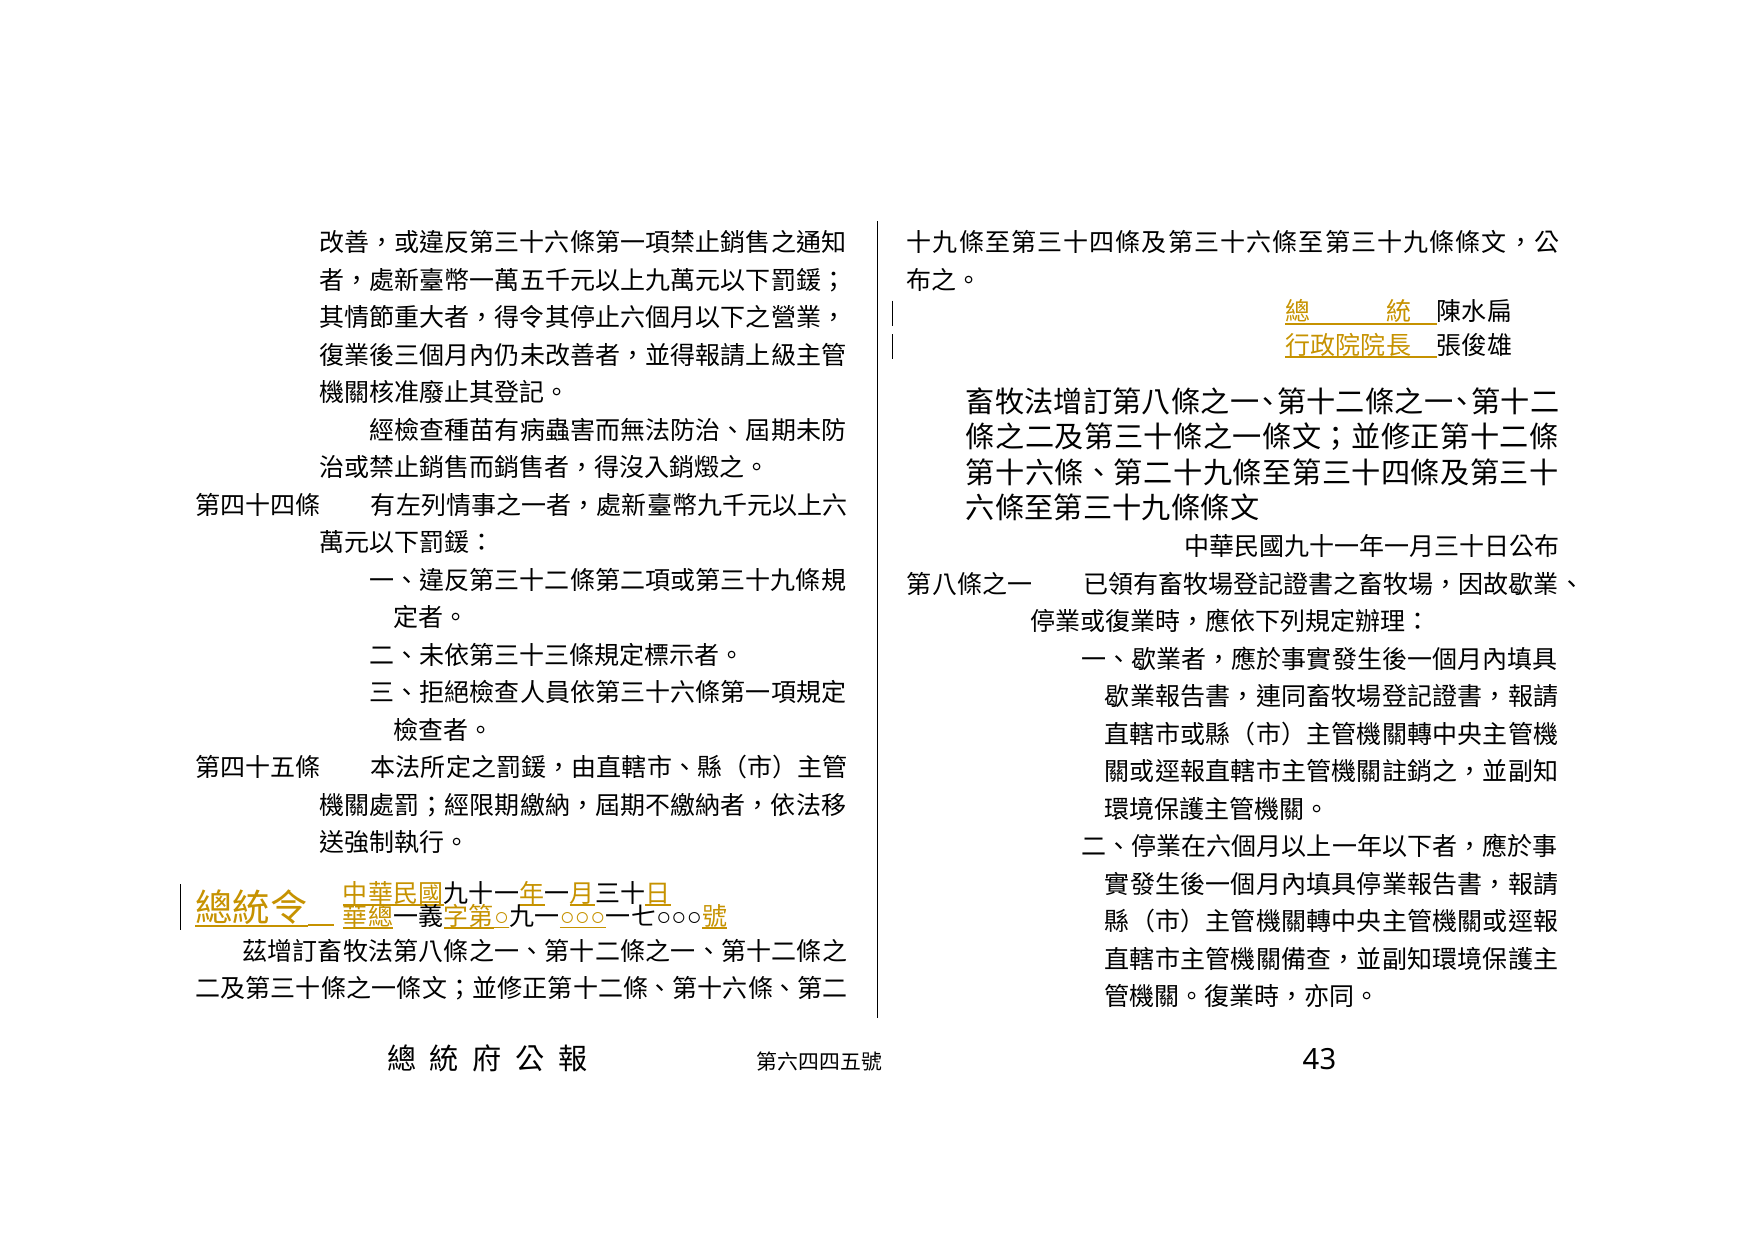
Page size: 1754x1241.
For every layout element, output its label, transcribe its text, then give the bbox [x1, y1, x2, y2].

text 茲增訂畜牧法第八條之一、第十二條之一、第十二條之二及第三十條之一條文；並修正第十二條、第十六條、第二 [195, 930, 847, 1005]
text 三、拒絕檢查人員依第三十六條第一項規定檢查者。 [369, 672, 847, 747]
text 一、歇業者，應於事實發生後一個月內填具歇業報告書，連同畜牧場登記證書，報請直轄市或縣（市）主管機關轉中央主管機關或逕報直轄市主管機關註銷之，並副知環境保護主管機關。 [1081, 638, 1559, 826]
table_header 總統令 [192, 884, 340, 930]
text 第四十五條 本法所定之罰鍰，由直轄市、縣（市）主管機關處罰；經限期繳納，屆期不繳納者，依法移送強制執行。 [195, 747, 847, 859]
text 畜牧法增訂第八條之一、第十二條之一、第十二條之二及第三十條之一條文；並修正第十二條、第十六條、第二十九條至第三十四條及第三十六條至第三十九條條文 [966, 384, 1559, 526]
text 改善，或違反第三十六條第一項禁止銷售之通知者，處新臺幣一萬五千元以上九萬元以下罰鍰；其情節重大者，得令其停止六個月以下之營業，復業後三個月內仍未改善者，並得報請上級主管機關核准廢止其登記。 [195, 222, 847, 409]
text 第四十四條 有左列情事之一者，處新臺幣九千元以上六萬元以下罰鍰： [195, 484, 847, 559]
text 中華民國九十一年一月三十日公布 [907, 526, 1559, 563]
text 十九條至第三十四條及第三十六條至第三十九條條文，公布之。 [907, 222, 1559, 297]
text 二、停業在六個月以上一年以下者，應於事實發生後一個月內填具停業報告書，報請縣（市）主管機關轉中央主管機關或逕報直轄市主管機關備查，並副知環境保護主管機關。復業時，亦同。 [1081, 826, 1559, 1013]
text 二、未依第三十三條規定標示者。 [369, 634, 847, 672]
text 總 統 陳水扁 [907, 301, 1512, 326]
text 經檢查種苗有病蟲害而無法防治、屆期未防治或禁止銷售而銷售者，得沒入銷燬之。 [319, 409, 847, 484]
text 一、違反第三十二條第二項或第三十九條規定者。 [369, 559, 847, 634]
table_header 中華民國九十一年一月三十日 華總一義字第○九一○○○一七○○○號 [340, 884, 852, 930]
text 第八條之一 已領有畜牧場登記證書之畜牧場，因故歇業、停業或復業時，應依下列規定辦理： [907, 563, 1559, 638]
text 行政院院長 張俊雄 [907, 334, 1512, 359]
